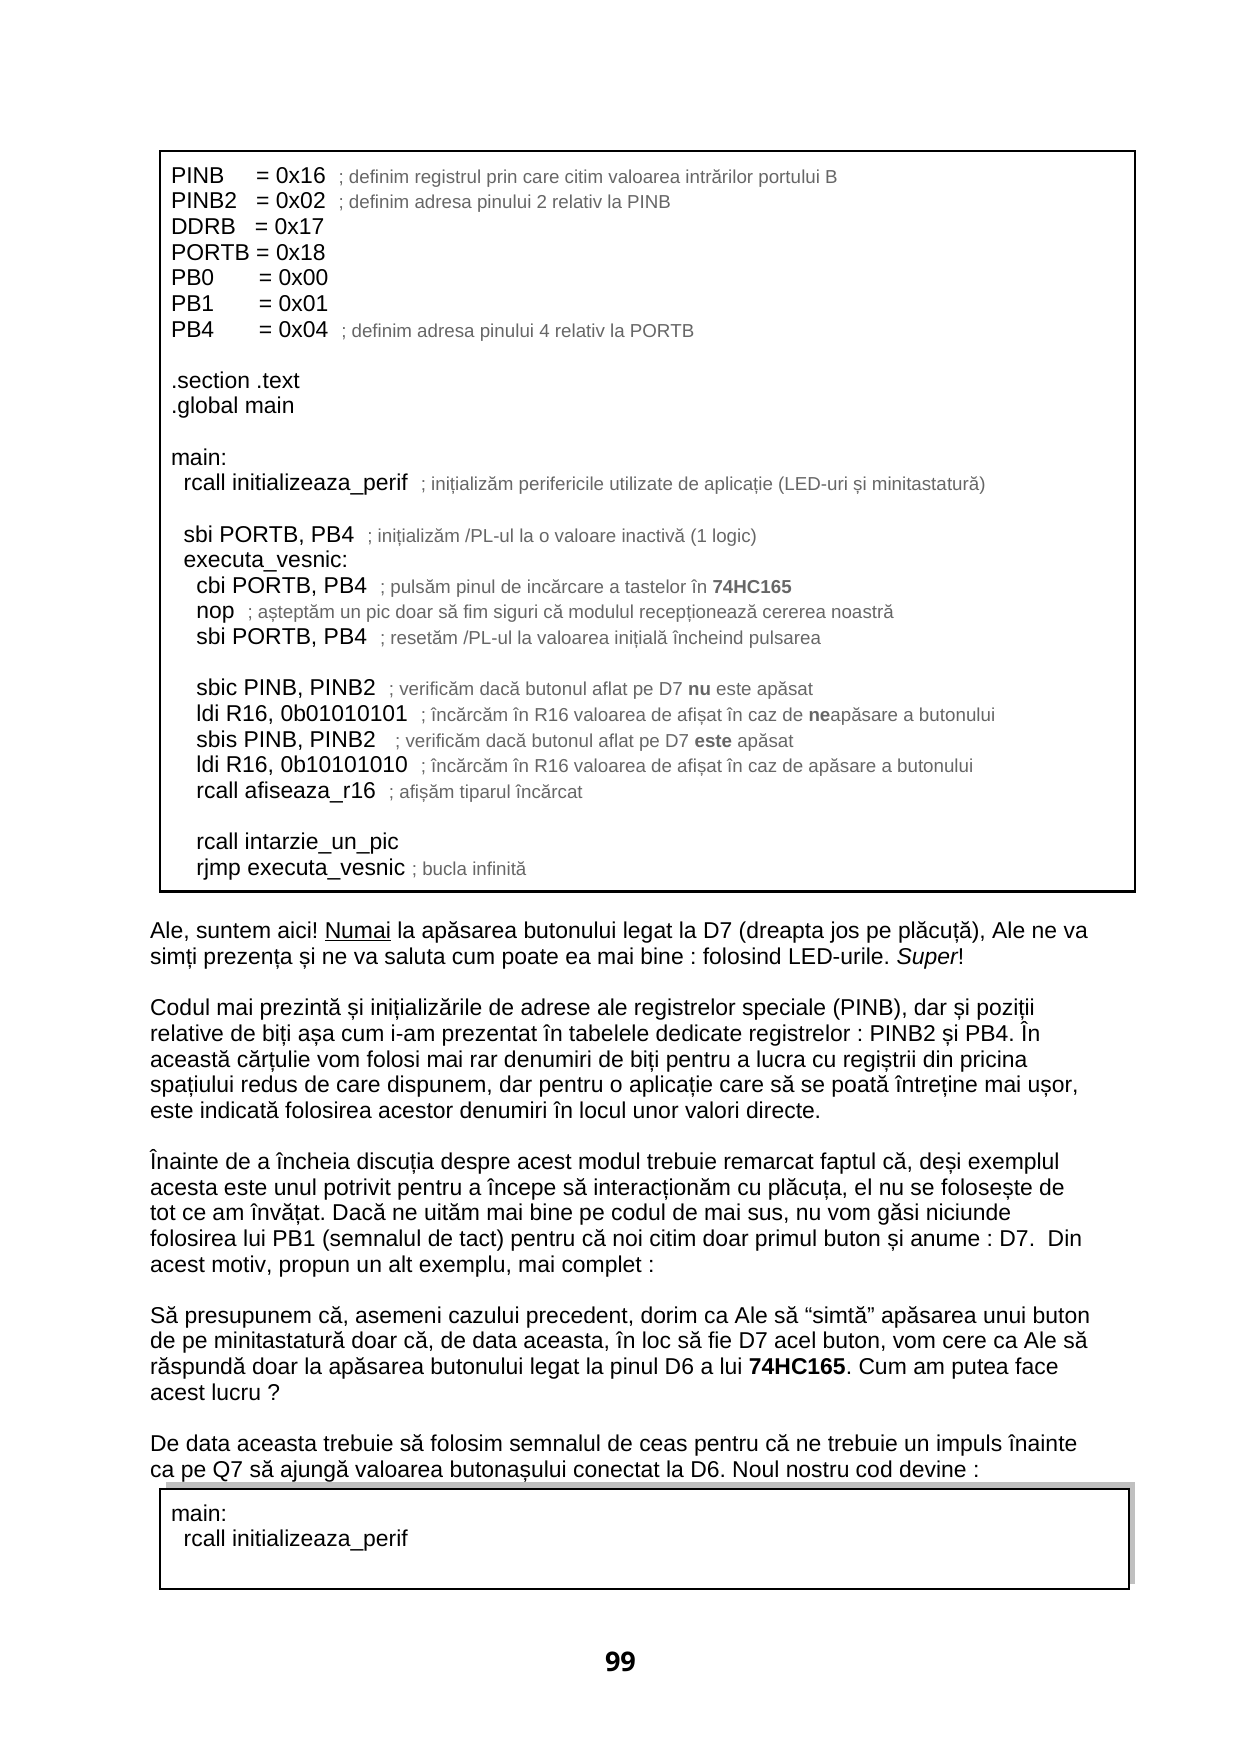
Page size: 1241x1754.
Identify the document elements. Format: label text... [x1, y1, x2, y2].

text Să presupunem că, asemeni cazului precedent, dorim ca Ale să “simtă” apăsarea unui buton de pe minitastatură doar că, de data aceasta, în loc să fie D7 acel buton, vom cere ca Ale să răspundă doar la apăsarea butonului legat la pinul D6 a lui 74HC165. Cum am putea face acest lucru ? [150, 1302, 1091, 1405]
text Codul mai prezintă și inițializările de adrese ale registrelor speciale (PINB), dar și poziții relative de biți așa cum i-am prezentat în tabelele dedicate registrelor : PINB2 și PB4. În această cărțulie vom folosi mai rar denumiri de biți pentru a lucra cu regiștrii din pricina spațiului redus de care dispunem, dar pentru o aplicație care să se poată întreține mai ușor, este indicată folosirea acestor denumiri în locul unor valori directe. [150, 995, 1091, 1123]
text Ale, suntem aici! Numai la apăsarea butonului legat la D7 (dreapta jos pe plăcuță), Ale ne va simți prezența și ne va saluta cum poate ea mai bine : folosind LED-urile. Super! [150, 918, 1091, 969]
table_header main: rcall initializeaza_perif [161, 1490, 1128, 1588]
text Înainte de a încheia discuția despre acest modul trebuie remarcat faptul că, deși exemplul acesta este unul potrivit pentru a începe să interacționăm cu plăcuța, el nu se folosește de tot ce am învățat. Dacă ne uităm mai bine pe codul de mai sus, nu vom găsi niciunde folosirea lui PB1 (semnalul de tact) pentru că noi citim doar primul buton și anume : D7. Din acest motiv, propun un alt exemplu, mai complet : [150, 1149, 1091, 1277]
text De data aceasta trebuie să folosim semnalul de ceas pentru că ne trebuie un impuls înainte ca pe Q7 să ajungă valoarea butonașului conectat la D6. Noul nostru cod devine : [150, 1431, 1091, 1482]
table_header PINB = 0x16 ; definim registrul prin care citim valoarea intrărilor portului B PINB2 = 0x02 ; definim adresa pinului 2 relativ la PINB DDRB = 0x17 PORTB = 0x18 PB0 = 0x00 PB1 = 0x01 PB4 = 0x04 ; definim adresa pinului 4 relativ la PORTB .section .text .global main main: rcall initializeaza_perif ; inițializăm perifericile utilizate de aplicație (LED-uri și minitastatură) sbi PORTB, PB4 ; inițializăm /PL-ul la o valoare inactivă (1 logic) executa_vesnic: cbi PORTB, PB4 ; pulsăm pinul de incărcare a tastelor în 74HC165 nop ; așteptăm un pic doar să fim siguri că modulul recepționează cererea noastră sbi PORTB, PB4 ; resetăm /PL-ul la valoarea inițială încheind pulsarea sbic PINB, PINB2 ; verificăm dacă butonul aflat pe D7 nu este apăsat ldi R16, 0b01010101 ; încărcăm în R16 valoarea de afișat în caz de neapăsare a butonului sbis PINB, PINB2 ; verificăm dacă butonul aflat pe D7 este apăsat ldi R16, 0b10101010 ; încărcăm în R16 valoarea de afișat în caz de apăsare a butonului rcall afiseaza_r16 ; afișăm tiparul încărcat rcall intarzie_un_pic rjmp executa_vesnic ; bucla infinită [161, 152, 1134, 890]
